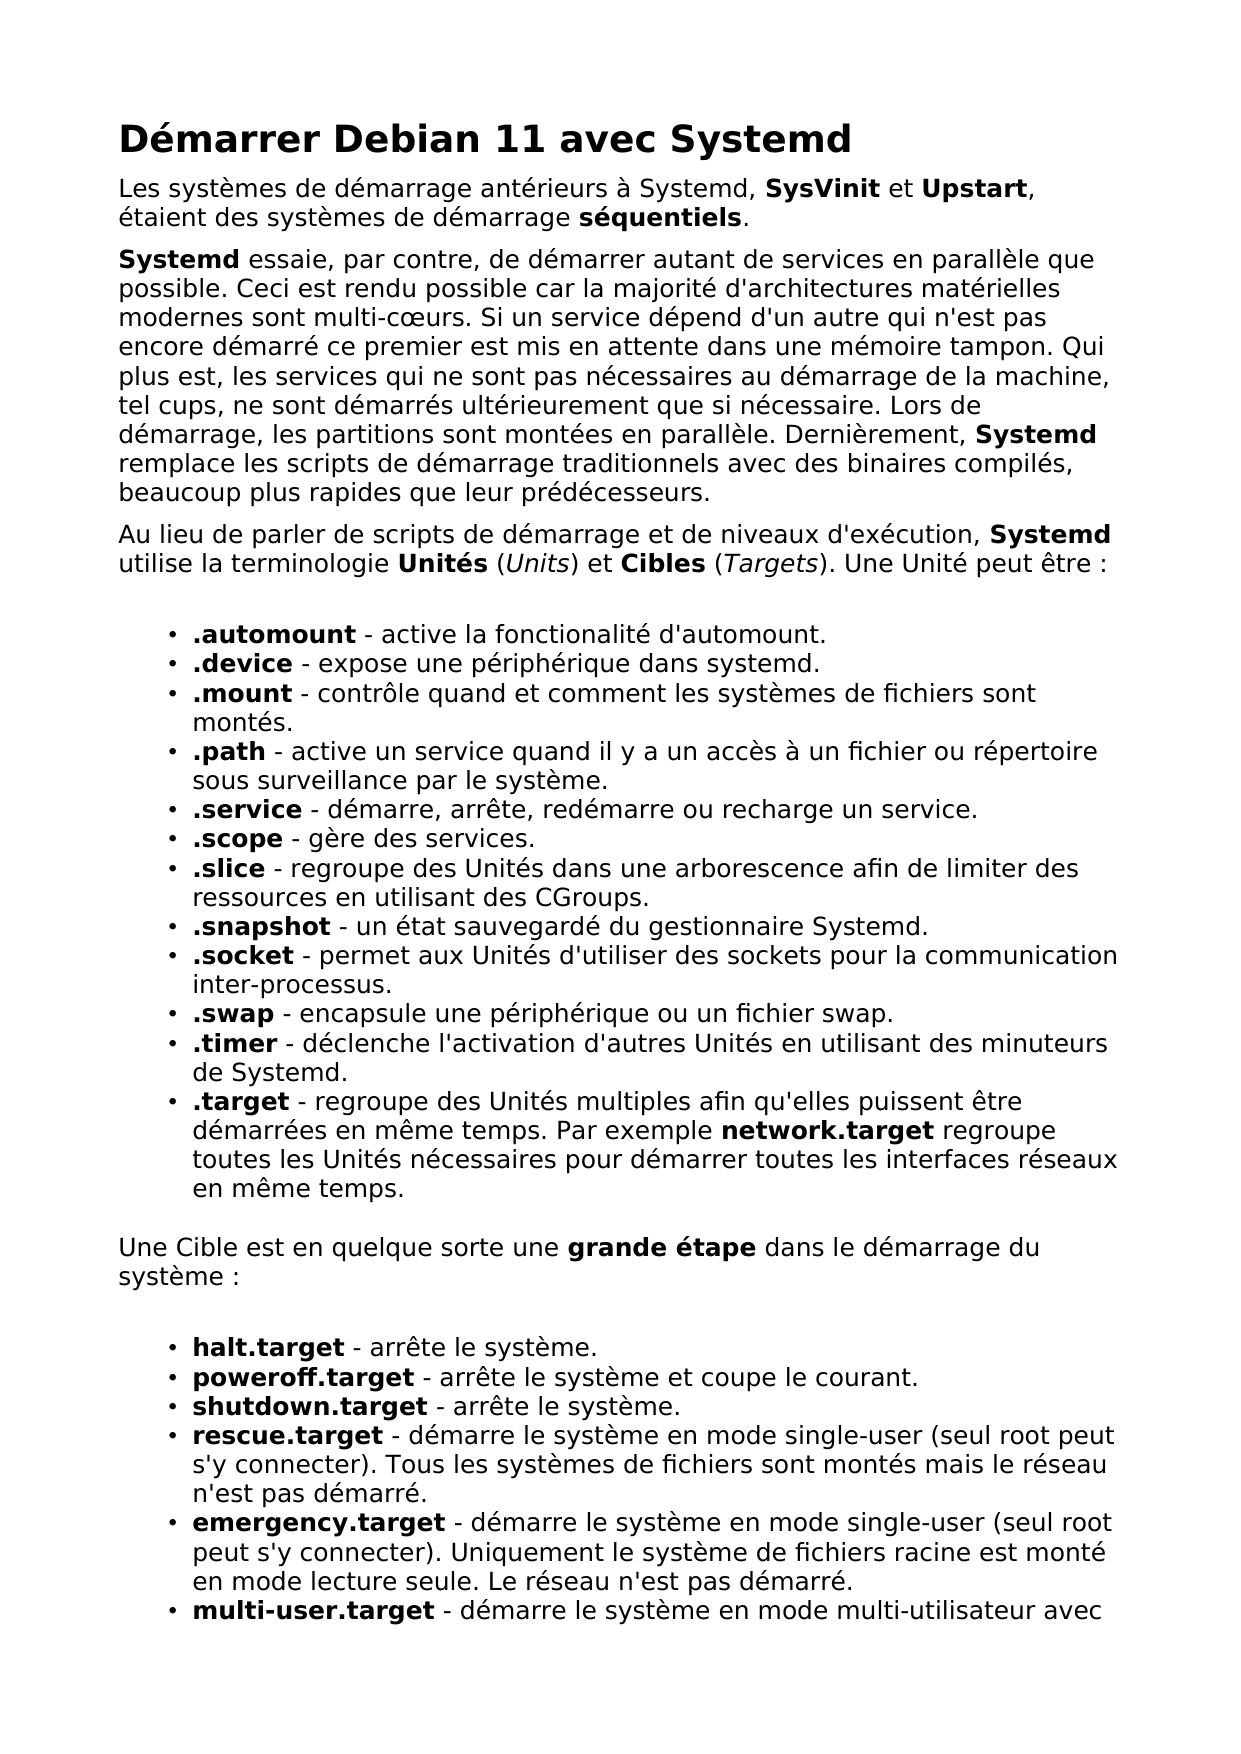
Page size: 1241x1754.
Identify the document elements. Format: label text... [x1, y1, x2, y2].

list .mount - contrôle quand et comment les systèmes de fichiers sont montés. [177, 679, 1122, 737]
list .scope - gère des services. [177, 824, 1122, 854]
list emergency.target - démarre le système en mode single-user (seul root peut s'y connecter). Uniquement le système de fichiers racine est monté en mode lecture seule. Le réseau n'est pas démarré. [177, 1508, 1122, 1596]
list shutdown.target - arrête le système. [177, 1392, 1122, 1421]
list poweroff.target - arrête le système et coupe le courant. [177, 1363, 1122, 1392]
list .snapshot - un état sauvegardé du gestionnaire Systemd. [177, 912, 1122, 941]
list .slice - regroupe des Unités dans une arborescence afin de limiter des ressources en utilisant des CGroups. [177, 854, 1122, 912]
list rescue.target - démarre le système en mode single-user (seul root peut s'y connecter). Tous les systèmes de fichiers sont montés mais le réseau n'est pas démarré. [177, 1421, 1122, 1508]
list .device - expose une périphérique dans systemd. [177, 649, 1122, 679]
list .target - regroupe des Unités multiples afin qu'elles puissent être démarrées en même temps. Par exemple network.target regroupe toutes les Unités nécessaires pour démarrer toutes les interfaces réseaux en même temps. [177, 1087, 1122, 1204]
list .automount - active la fonctionalité d'automount. [177, 620, 1122, 649]
list halt.target - arrête le système. [177, 1333, 1122, 1363]
list .swap - encapsule une périphérique ou un fichier swap. [177, 999, 1122, 1029]
subtitle Démarrer Debian 11 avec Systemd [118, 118, 1122, 162]
text Systemd essaie, par contre, de démarrer autant de services en parallèle que possible. Ceci est rendu possible car la majorité d'architectures matérielles modernes sont multi-cœurs. Si un service dépend d'un autre qui n'est pas encore démarré ce premier est mis en attente dans une mémoire tampon. Qui plus est, les services qui ne sont pas nécessaires au démarrage de la machine, tel cups, ne sont démarrés ultérieurement que si nécessaire. Lors de démarrage, les partitions sont montées en parallèle. Dernièrement, Systemd remplace les scripts de démarrage traditionnels avec des binaires compilés, beaucoup plus rapides que leur prédécesseurs. [118, 245, 1122, 508]
list multi-user.target - démarre le système en mode multi-utilisateur avec [177, 1596, 1122, 1625]
list .service - démarre, arrête, redémarre ou recharge un service. [177, 795, 1122, 824]
list .timer - déclenche l'activation d'autres Unités en utilisant des minuteurs de Systemd. [177, 1029, 1122, 1087]
text Les systèmes de démarrage antérieurs à Systemd, SysVinit et Upstart, étaient des systèmes de démarrage séquentiels. [118, 174, 1122, 233]
list .path - active un service quand il y a un accès à un fichier ou répertoire sous surveillance par le système. [177, 737, 1122, 795]
list .socket - permet aux Unités d'utiliser des sockets pour la communication inter-processus. [177, 941, 1122, 999]
text Une Cible est en quelque sorte une grande étape dans le démarrage du système : [118, 1233, 1122, 1292]
text Au lieu de parler de scripts de démarrage et de niveaux d'exécution, Systemd utilise la terminologie Unités (Units) et Cibles (Targets). Une Unité peut être : [118, 520, 1122, 578]
